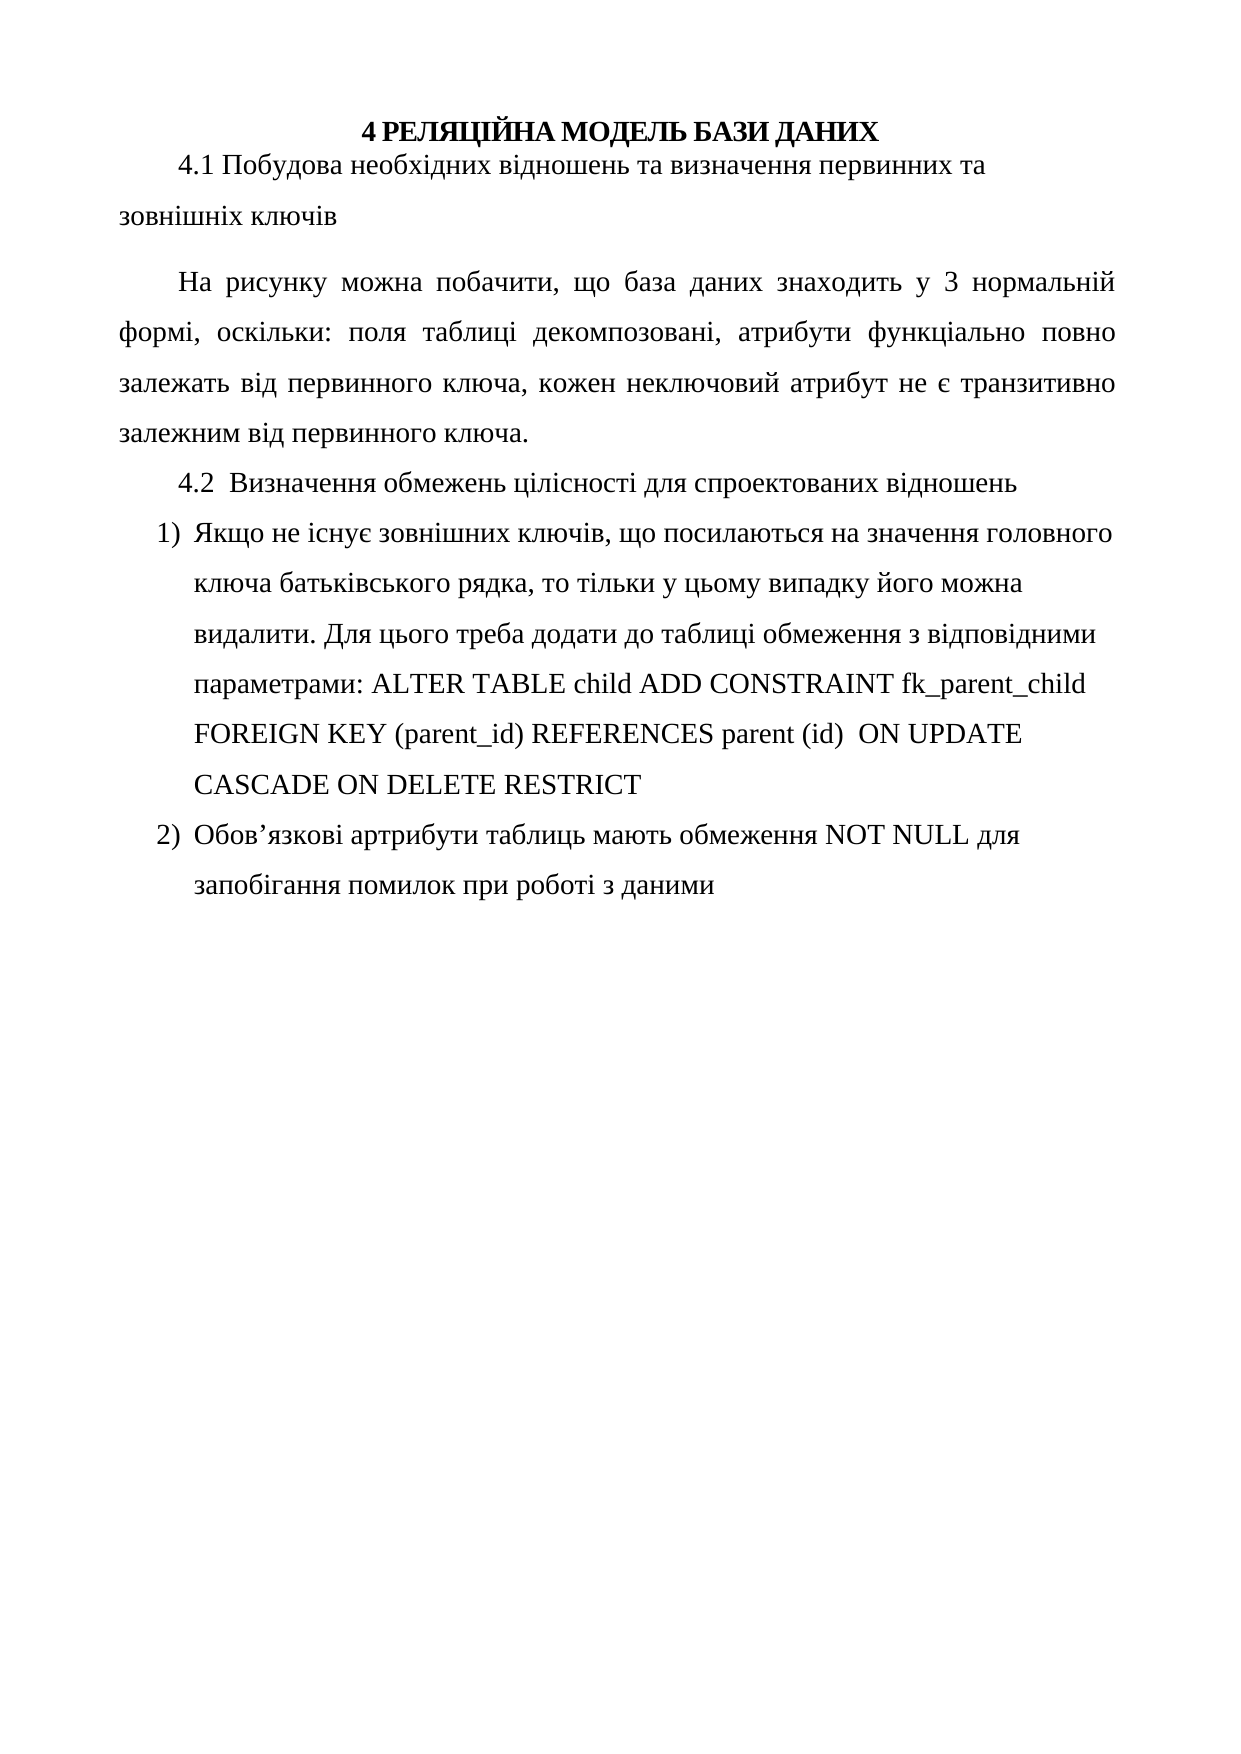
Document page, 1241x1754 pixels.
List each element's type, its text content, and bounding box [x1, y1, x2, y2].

list Обов’язкові артрибути таблиць мають обмеження NOT NULL для запобігання помилок при роботі з даними [156, 817, 1123, 901]
text На рисунку можна побачити, що база даних знаходить у 3 нормальній формі, оскільки: поля таблиці декомпозовані, атрибути функціально повно залежать від первинного ключа, кожен неключовий атрибут не є транзитивно залежним від первинного ключа. [119, 264, 1117, 448]
subtitle 4 Реляційна модель бази даних [119, 118, 1123, 147]
subtitle 4.1 Побудова необхідних відношень та визначення первинних та зовнішніх ключів [119, 147, 1117, 231]
list Якщо не існує зовнішних ключів, що посилаються на значення головного ключа батьківського рядка, то тільки у цьому випадку його можна видалити. Для цього треба додати до таблиці обмеження з відповідними параметрами: ALTER TABLE child ADD CONSTRAINT fk_parent_child FOREIGN KEY (parent_id) REFERENCES parent (id) ON UPDATE CASCADE ON DELETE RESTRICT [156, 515, 1123, 800]
subtitle 4.2 Визначення обмежень цілісності для спроектованих відношень [119, 466, 1117, 499]
